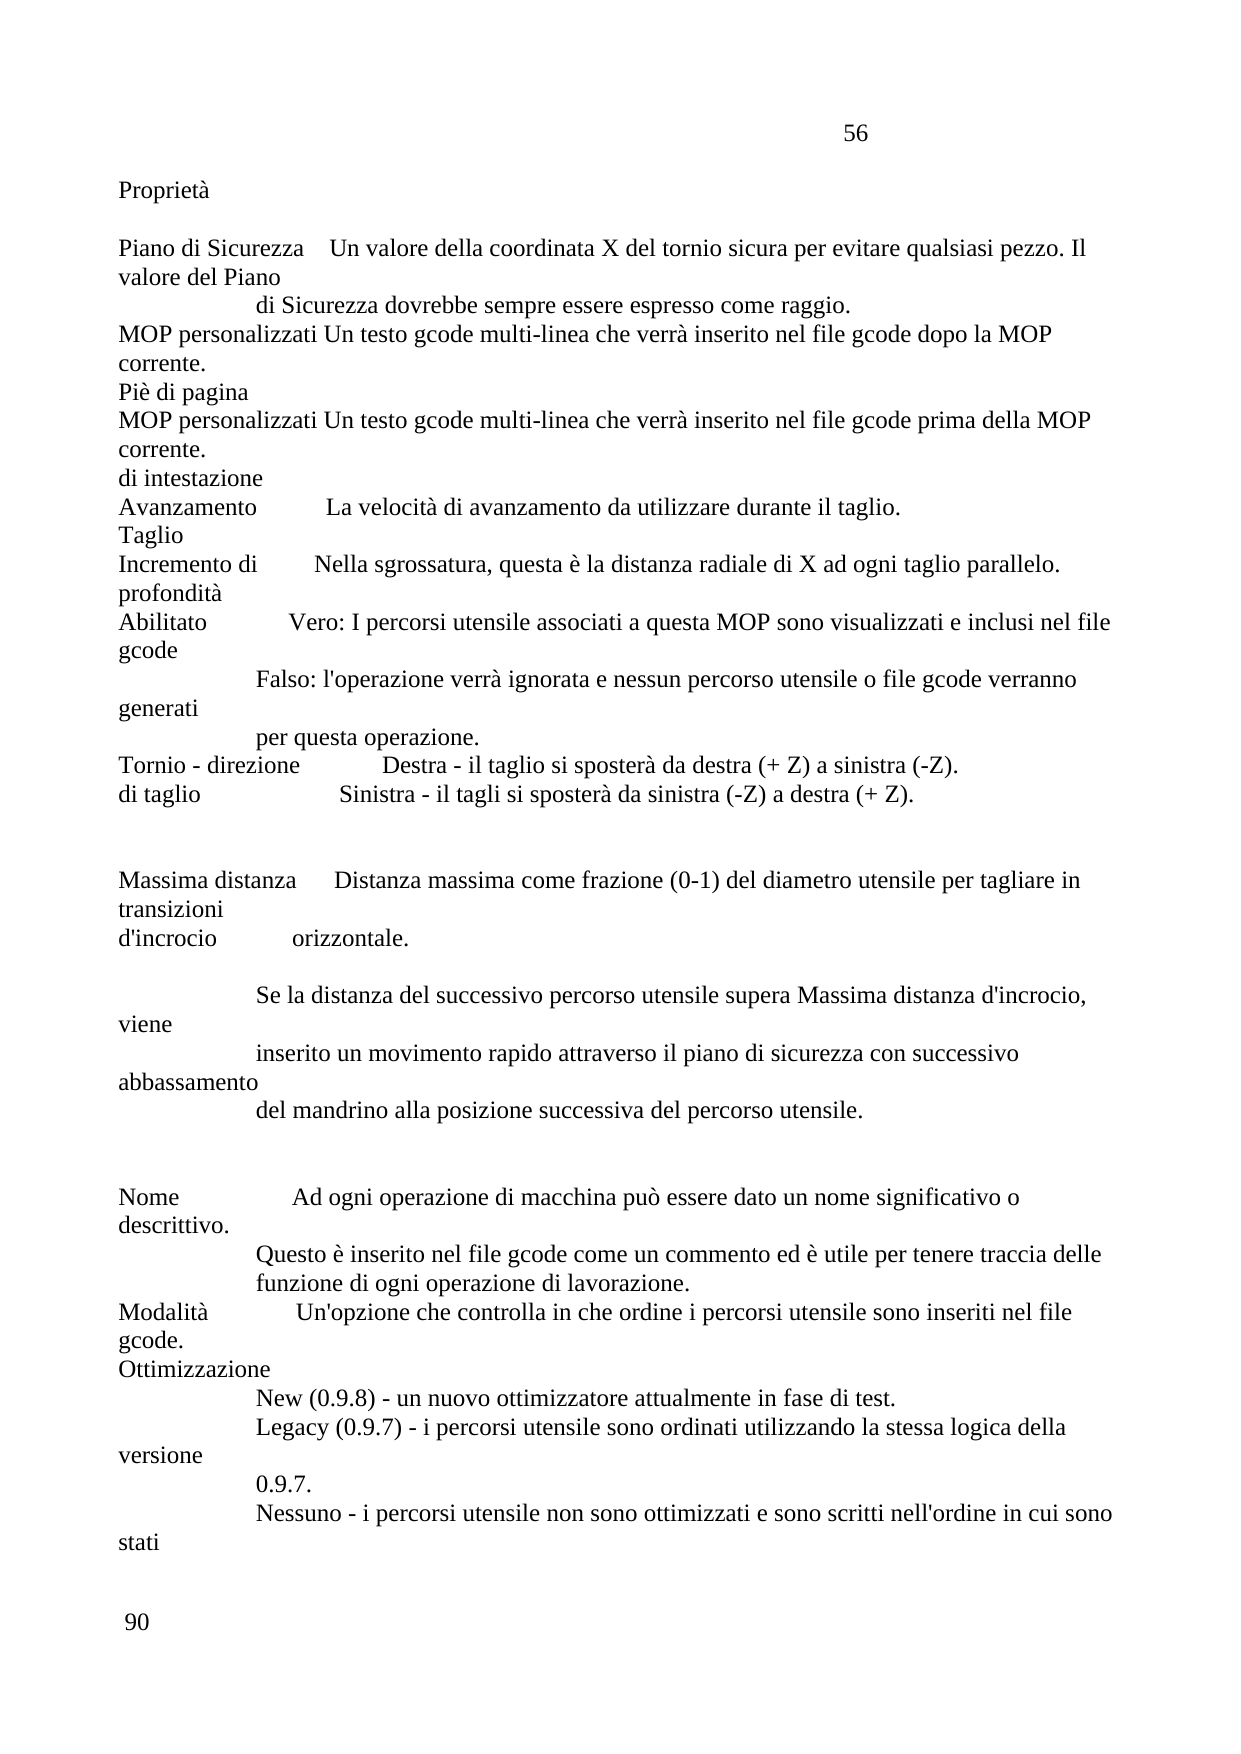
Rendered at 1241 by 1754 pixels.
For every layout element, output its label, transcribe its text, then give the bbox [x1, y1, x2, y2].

text d'incrocio orizzontale. [118, 923, 1122, 952]
text Piè di pagina [118, 377, 1122, 406]
text Se la distanza del successivo percorso utensile supera Massima distanza d'incrocio, viene [118, 981, 1122, 1038]
text di Sicurezza dovrebbe sempre essere espresso come raggio. [118, 291, 1122, 319]
text New (0.9.8) - un nuovo ottimizzatore attualmente in fase di test. [118, 1383, 1122, 1412]
text Abilitato Vero: I percorsi utensile associati a questa MOP sono visualizzati e inclusi nel file gcode [118, 607, 1122, 664]
text 56 [118, 118, 1122, 147]
text per questa operazione. [118, 722, 1122, 751]
text profondità [118, 578, 1122, 607]
text Avanzamento La velocità di avanzamento da utilizzare durante il taglio. [118, 492, 1122, 521]
text inserito un movimento rapido attraverso il piano di sicurezza con successivo abbassamento [118, 1038, 1122, 1096]
text Nessuno - i percorsi utensile non sono ottimizzati e sono scritti nell'ordine in cui sono stati [118, 1498, 1122, 1556]
text 0.9.7. [118, 1469, 1122, 1498]
text di taglio  Sinistra - il tagli si sposterà da sinistra (-Z) a destra (+ Z). [118, 779, 1122, 808]
text Nome Ad ogni operazione di macchina può essere dato un nome significativo o descrittivo. [118, 1182, 1122, 1239]
text Ottimizzazione [118, 1354, 1122, 1383]
text Questo è inserito nel file gcode come un commento ed è utile per tenere traccia delle [118, 1239, 1122, 1268]
text Legacy (0.9.7) - i percorsi utensile sono ordinati utilizzando la stessa logica della versione [118, 1412, 1122, 1469]
text Taglio [118, 521, 1122, 549]
text Modalità Un'opzione che controlla in che ordine i percorsi utensile sono inseriti nel file gcode. [118, 1297, 1122, 1354]
text MOP personalizzati Un testo gcode multi-linea che verrà inserito nel file gcode dopo la MOP corrente. [118, 319, 1122, 377]
text Incremento di Nella sgrossatura, questa è la distanza radiale di X ad ogni taglio parallelo. [118, 549, 1122, 578]
text di intestazione [118, 463, 1122, 492]
text Massima distanza Distanza massima come frazione (0-1) del diametro utensile per tagliare in transizioni [118, 866, 1122, 923]
text Piano di Sicurezza Un valore della coordinata X del tornio sicura per evitare qualsiasi pezzo. Il valore del Piano [118, 233, 1122, 291]
text MOP personalizzati Un testo gcode multi-linea che verrà inserito nel file gcode prima della MOP corrente. [118, 406, 1122, 463]
text del mandrino alla posizione successiva del percorso utensile. [118, 1096, 1122, 1124]
text funzione di ogni operazione di lavorazione. [118, 1268, 1122, 1297]
text Proprietà [118, 176, 1122, 204]
text Tornio - direzione  Destra - il taglio si sposterà da destra (+ Z) a sinistra (-Z). [118, 751, 1122, 779]
text Falso: l'operazione verrà ignorata e nessun percorso utensile o file gcode verranno generati [118, 664, 1122, 722]
